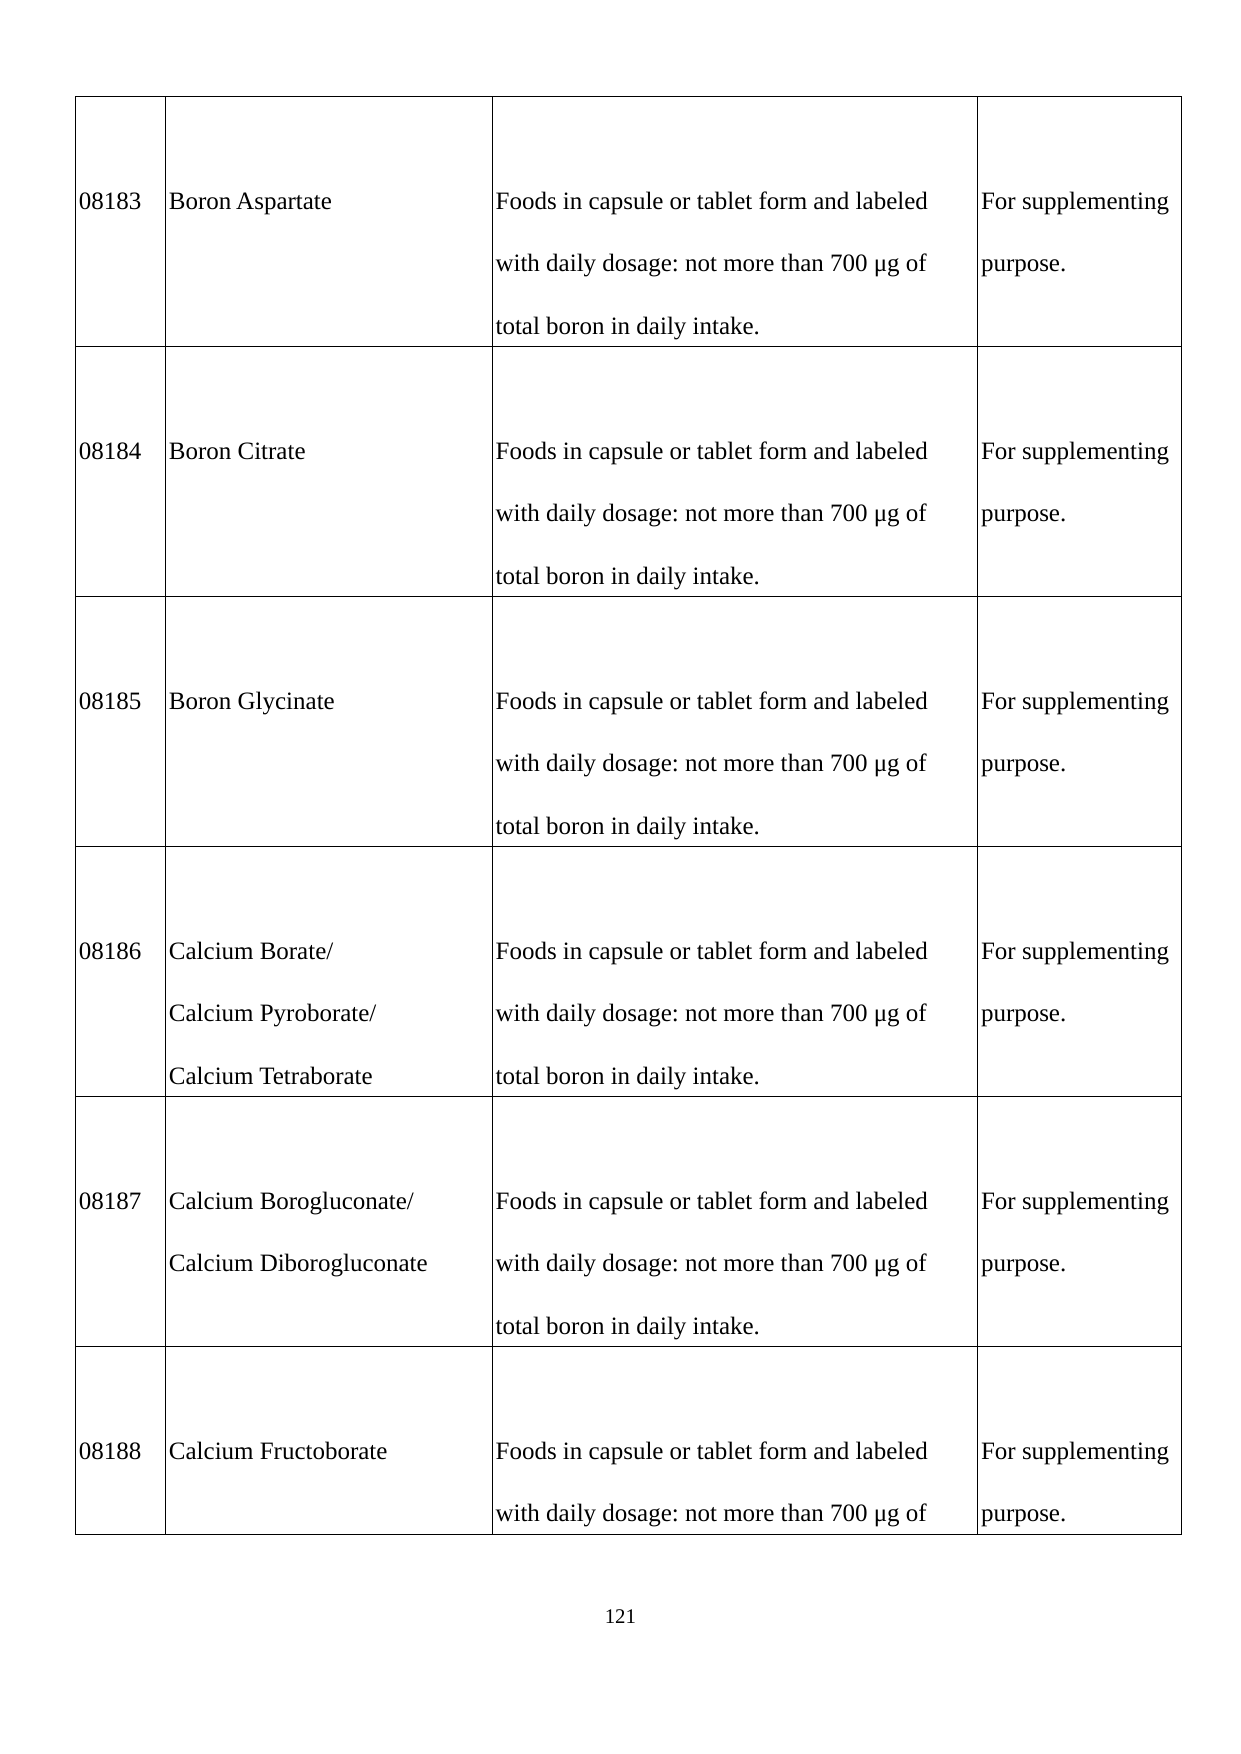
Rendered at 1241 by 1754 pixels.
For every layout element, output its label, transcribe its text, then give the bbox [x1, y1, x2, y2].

table_cell Foods in capsule or tablet form and labeled with daily dosage: not more than 700 μg of total boron in daily intake. [493, 847, 977, 1096]
table_cell Foods in capsule or tablet form and labeled with daily dosage: not more than 700 μg of [493, 1347, 977, 1534]
table_cell Foods in capsule or tablet form and labeled with daily dosage: not more than 700 μg of total boron in daily intake. [493, 97, 977, 346]
table_cell Foods in capsule or tablet form and labeled with daily dosage: not more than 700 μg of total boron in daily intake. [493, 1097, 977, 1346]
table_cell 08186 [76, 847, 165, 1096]
table_cell 08187 [76, 1097, 165, 1346]
table_cell Calcium Borate/ Calcium Pyroborate/ Calcium Tetraborate [166, 847, 492, 1096]
table_cell Boron Glycinate [166, 597, 492, 846]
table_cell Boron Aspartate [166, 97, 492, 346]
table_cell For supplementing purpose. [978, 97, 1181, 346]
table_cell Foods in capsule or tablet form and labeled with daily dosage: not more than 700 μg of total boron in daily intake. [493, 347, 977, 596]
table_cell For supplementing purpose. [978, 1347, 1181, 1534]
table_cell Foods in capsule or tablet form and labeled with daily dosage: not more than 700 μg of total boron in daily intake. [493, 597, 977, 846]
table_cell Boron Citrate [166, 347, 492, 596]
table_cell Calcium Borogluconate/ Calcium Diborogluconate [166, 1097, 492, 1346]
table_cell For supplementing purpose. [978, 347, 1181, 596]
table_cell 08185 [76, 597, 165, 846]
table_cell 08184 [76, 347, 165, 596]
table_cell Calcium Fructoborate [166, 1347, 492, 1534]
table_cell 08183 [76, 97, 165, 346]
table_cell For supplementing purpose. [978, 847, 1181, 1096]
table_cell 08188 [76, 1347, 165, 1534]
table_cell For supplementing purpose. [978, 1097, 1181, 1346]
table_cell For supplementing purpose. [978, 597, 1181, 846]
